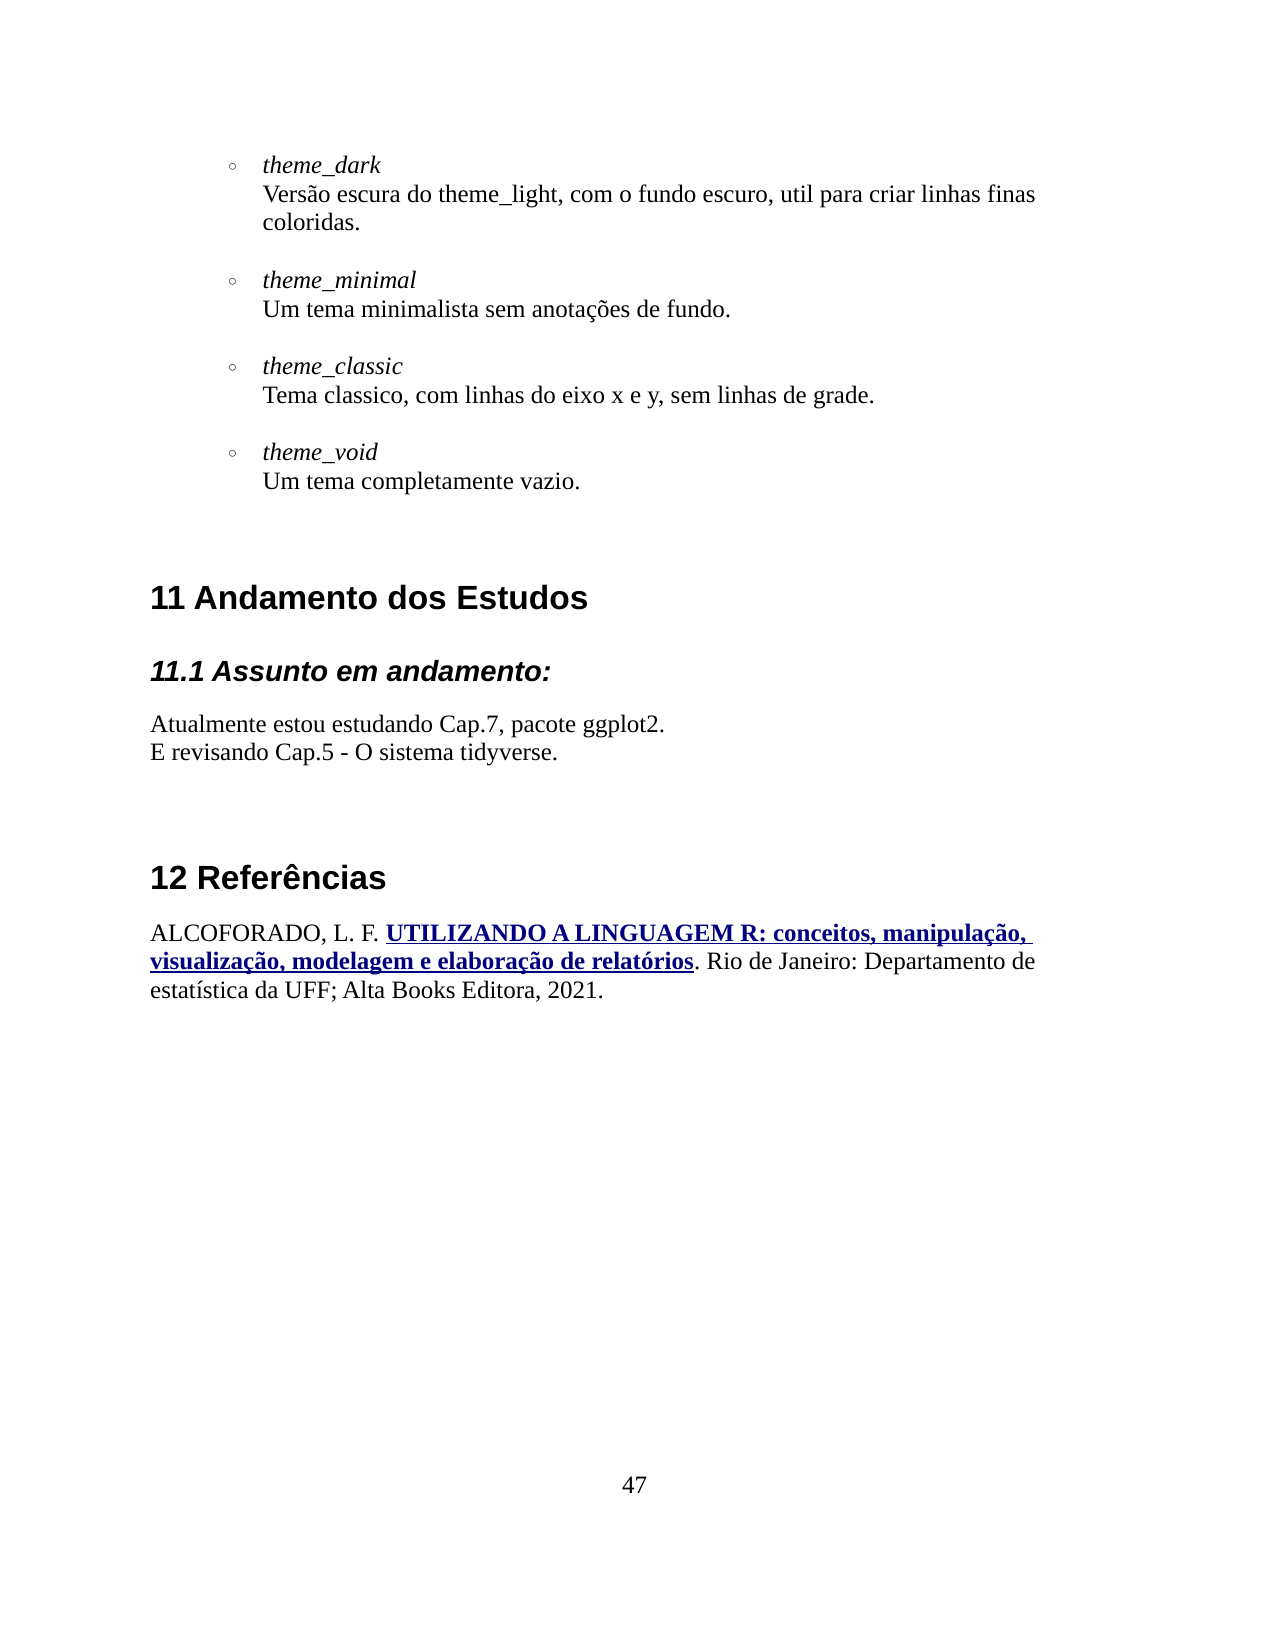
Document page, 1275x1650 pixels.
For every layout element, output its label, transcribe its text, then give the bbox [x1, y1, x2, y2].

text Atualmente estou estudando Cap.7, pacote ggplot2. E revisando Cap.5 - O sistema tidyverse. [150, 709, 1125, 795]
subtitle 12 Referências [150, 858, 1125, 896]
text ALCOFORADO, L. F. UTILIZANDO A LINGUAGEM R: conceitos, manipulação, visualização, modelagem e elaboração de relatórios. Rio de Janeiro: Departamento de estatística da UFF; Alta Books Editora, 2021. [150, 918, 1125, 1004]
list theme_minimal Um tema minimalista sem anotações de fundo. [225, 265, 1125, 351]
subtitle 11.1 Assunto em andamento: [150, 654, 1125, 687]
subtitle 11 Andamento dos Estudos [150, 577, 1125, 616]
list theme_classic Tema classico, com linhas do eixo x e y, sem linhas de grade. [225, 351, 1125, 437]
list theme_dark Versão escura do theme_light, com o fundo escuro, util para criar linhas finas coloridas. [225, 150, 1125, 265]
list theme_void Um tema completamente vazio. [225, 437, 1125, 524]
